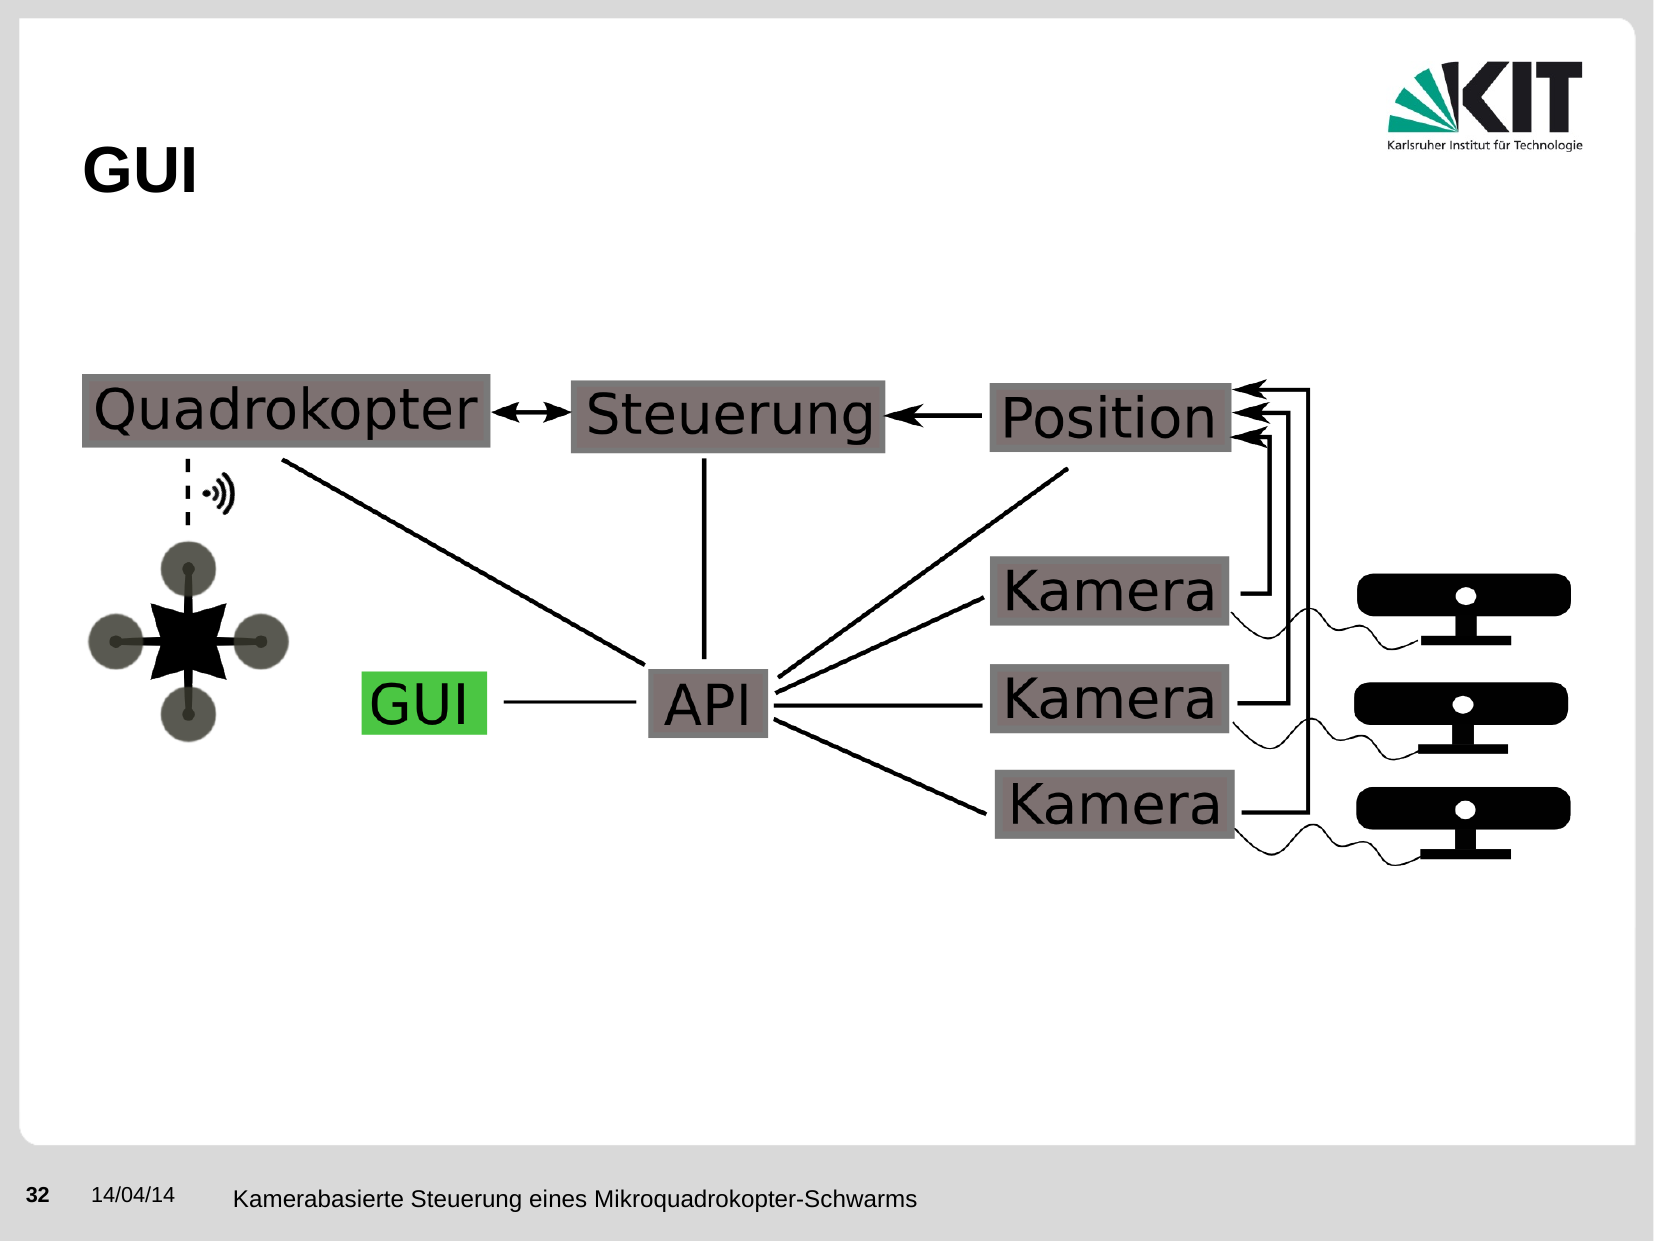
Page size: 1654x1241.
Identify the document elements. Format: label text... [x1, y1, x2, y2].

title GUI [82, 49, 1571, 257]
picture [0, 0, 1654, 1241]
